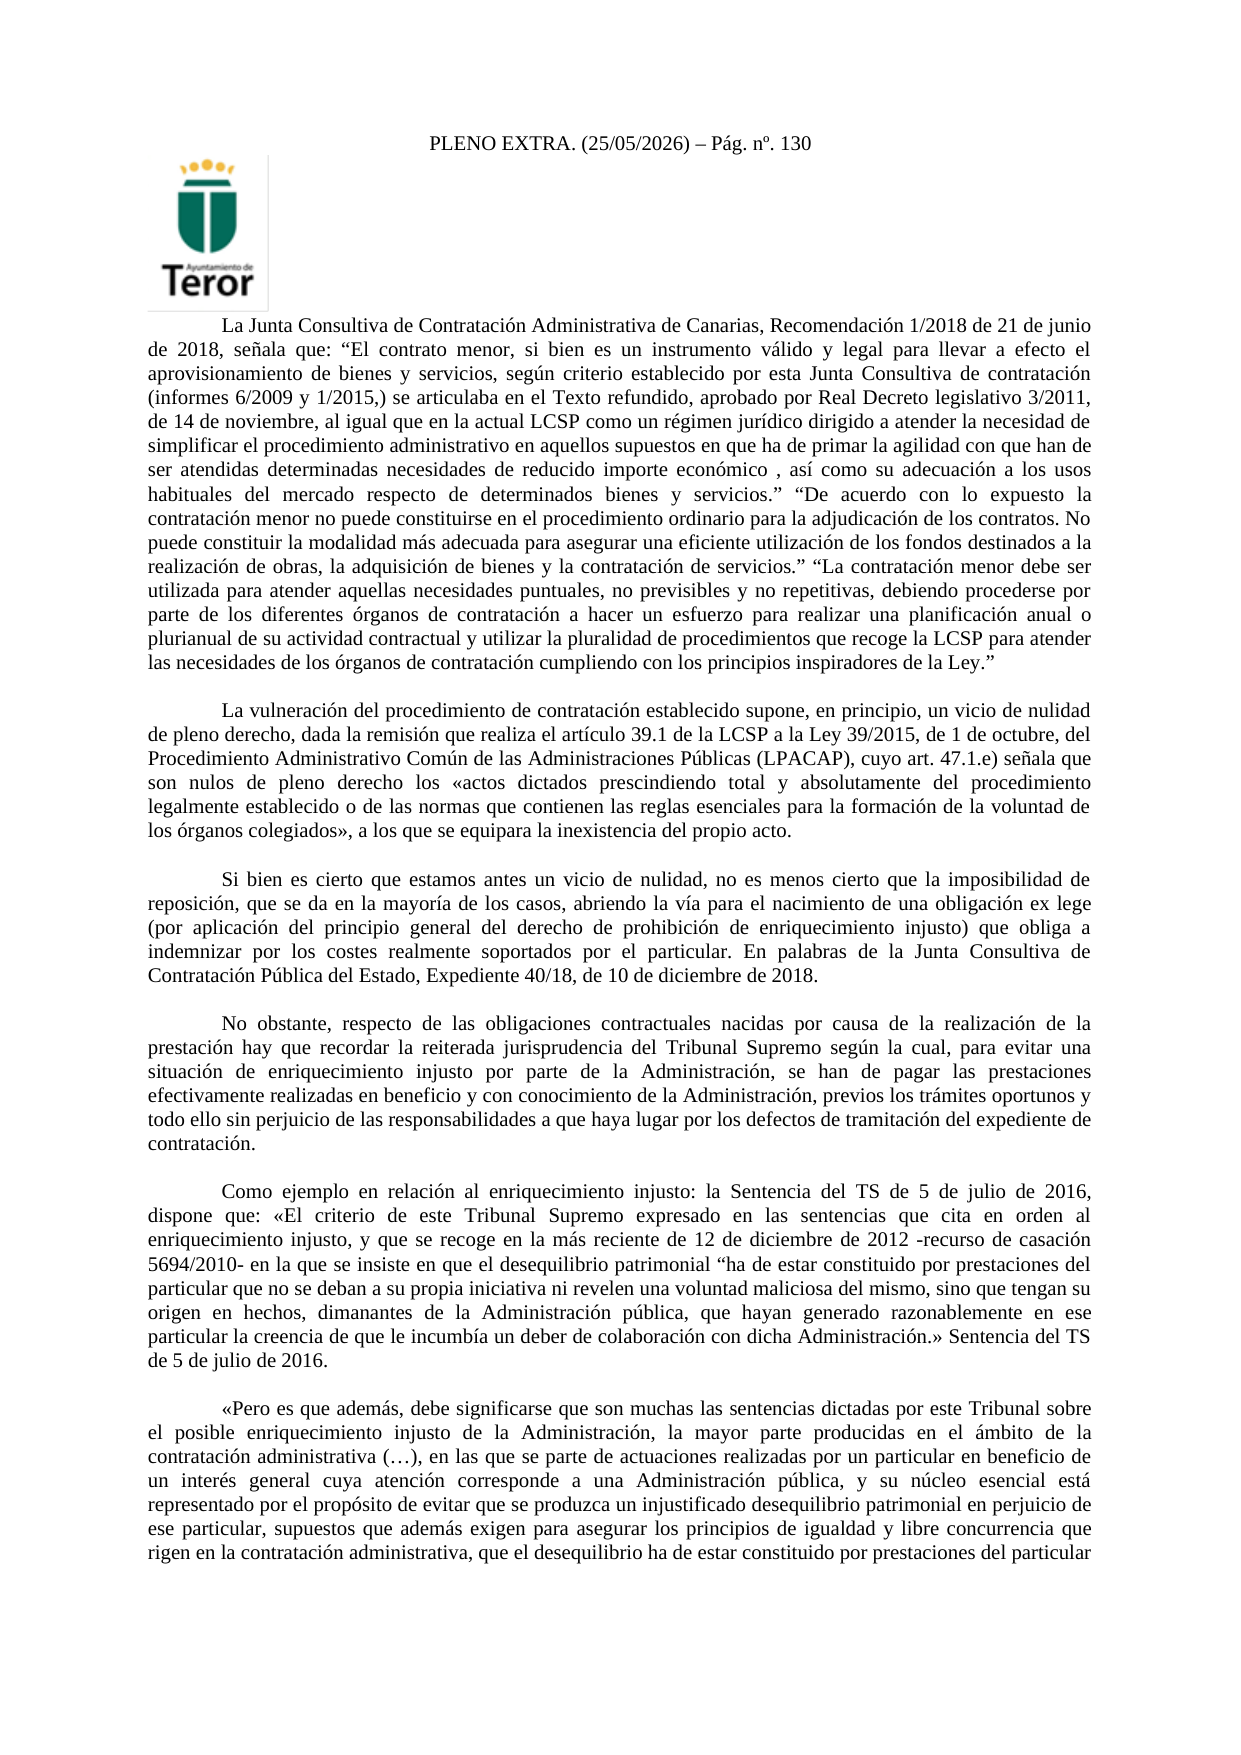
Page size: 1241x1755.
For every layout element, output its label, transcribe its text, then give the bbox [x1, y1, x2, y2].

text «Pero es que además, debe significarse que son muchas las sentencias dictadas por este Tribunal sobre el posible enriquecimiento injusto de la Administración, la mayor parte producidas en el ámbito de la contratación administrativa (…), en las que se parte de actuaciones realizadas por un particular en beneficio de un interés general cuya atención corresponde a una Administración pública, y su núcleo esencial está representado por el propósito de evitar que se produzca un injustificado desequilibrio patrimonial en perjuicio de ese particular, supuestos que además exigen para asegurar los principios de igualdad y libre concurrencia que rigen en la contratación administrativa, que el desequilibrio ha de estar constituido por prestaciones del particular [148, 1396, 1093, 1564]
text La Junta Consultiva de Contratación Administrativa de Canarias, Recomendación 1/2018 de 21 de junio de 2018, señala que: “El contrato menor, si bien es un instrumento válido y legal para llevar a efecto el aprovisionamiento de bienes y servicios, según criterio establecido por esta Junta Consultiva de contratación (informes 6/2009 y 1/2015,) se articulaba en el Texto refundido, aprobado por Real Decreto legislativo 3/2011, de 14 de noviembre, al igual que en la actual LCSP como un régimen jurídico dirigido a atender la necesidad de simplificar el procedimiento administrativo en aquellos supuestos en que ha de primar la agilidad con que han de ser atendidas determinadas necesidades de reducido importe económico , así como su adecuación a los usos habituales del mercado respecto de determinados bienes y servicios.” “De acuerdo con lo expuesto la contratación menor no puede constituirse en el procedimiento ordinario para la adjudicación de los contratos. No puede constituir la modalidad más adecuada para asegurar una eficiente utilización de los fondos destinados a la realización de obras, la adquisición de bienes y la contratación de servicios.” “La contratación menor debe ser utilizada para atender aquellas necesidades puntuales, no previsibles y no repetitivas, debiendo procederse por parte de los diferentes órganos de contratación a hacer un esfuerzo para realizar una planificación anual o plurianual de su actividad contractual y utilizar la pluralidad de procedimientos que recoge la LCSP para atender las necesidades de los órganos de contratación cumpliendo con los principios inspiradores de la Ley.” [148, 313, 1093, 674]
text Como ejemplo en relación al enriquecimiento injusto: la Sentencia del TS de 5 de julio de 2016, dispone que: «El criterio de este Tribunal Supremo expresado en las sentencias que cita en orden al enriquecimiento injusto, y que se recoge en la más reciente de 12 de diciembre de 2012 -recurso de casación 5694/2010- en la que se insiste en que el desequilibrio patrimonial “ha de estar constituido por prestaciones del particular que no se deban a su propia iniciativa ni revelen una voluntad maliciosa del mismo, sino que tengan su origen en hechos, dimanantes de la Administración pública, que hayan generado razonablemente en ese particular la creencia de que le incumbía un deber de colaboración con dicha Administración.» Sentencia del TS de 5 de julio de 2016. [148, 1179, 1093, 1372]
text La vulneración del procedimiento de contratación establecido supone, en principio, un vicio de nulidad de pleno derecho, dada la remisión que realiza el artículo 39.1 de la LCSP a la Ley 39/2015, de 1 de octubre, del Procedimiento Administrativo Común de las Administraciones Públicas (LPACAP), cuyo art. 47.1.e) señala que son nulos de pleno derecho los «actos dictados prescindiendo total y absolutamente del procedimiento legalmente establecido o de las normas que contienen las reglas esenciales para la formación de la voluntad de los órganos colegiados», a los que se equipara la inexistencia del propio acto. [148, 698, 1093, 842]
text Si bien es cierto que estamos antes un vicio de nulidad, no es menos cierto que la imposibilidad de reposición, que se da en la mayoría de los casos, abriendo la vía para el nacimiento de una obligación ex lege (por aplicación del principio general del derecho de prohibición de enriquecimiento injusto) que obliga a indemnizar por los costes realmente soportados por el particular. En palabras de la Junta Consultiva de Contratación Pública del Estado, Expediente 40/18, de 10 de diciembre de 2018. [148, 866, 1093, 987]
text No obstante, respecto de las obligaciones contractuales nacidas por causa de la realización de la prestación hay que recordar la reiterada jurisprudencia del Tribunal Supremo según la cual, para evitar una situación de enriquecimiento injusto por parte de la Administración, se han de pagar las prestaciones efectivamente realizadas en beneficio y con conocimiento de la Administración, previos los trámites oportunos y todo ello sin perjuicio de las responsabilidades a que haya lugar por los defectos de tramitación del expediente de contratación. [148, 1011, 1093, 1155]
